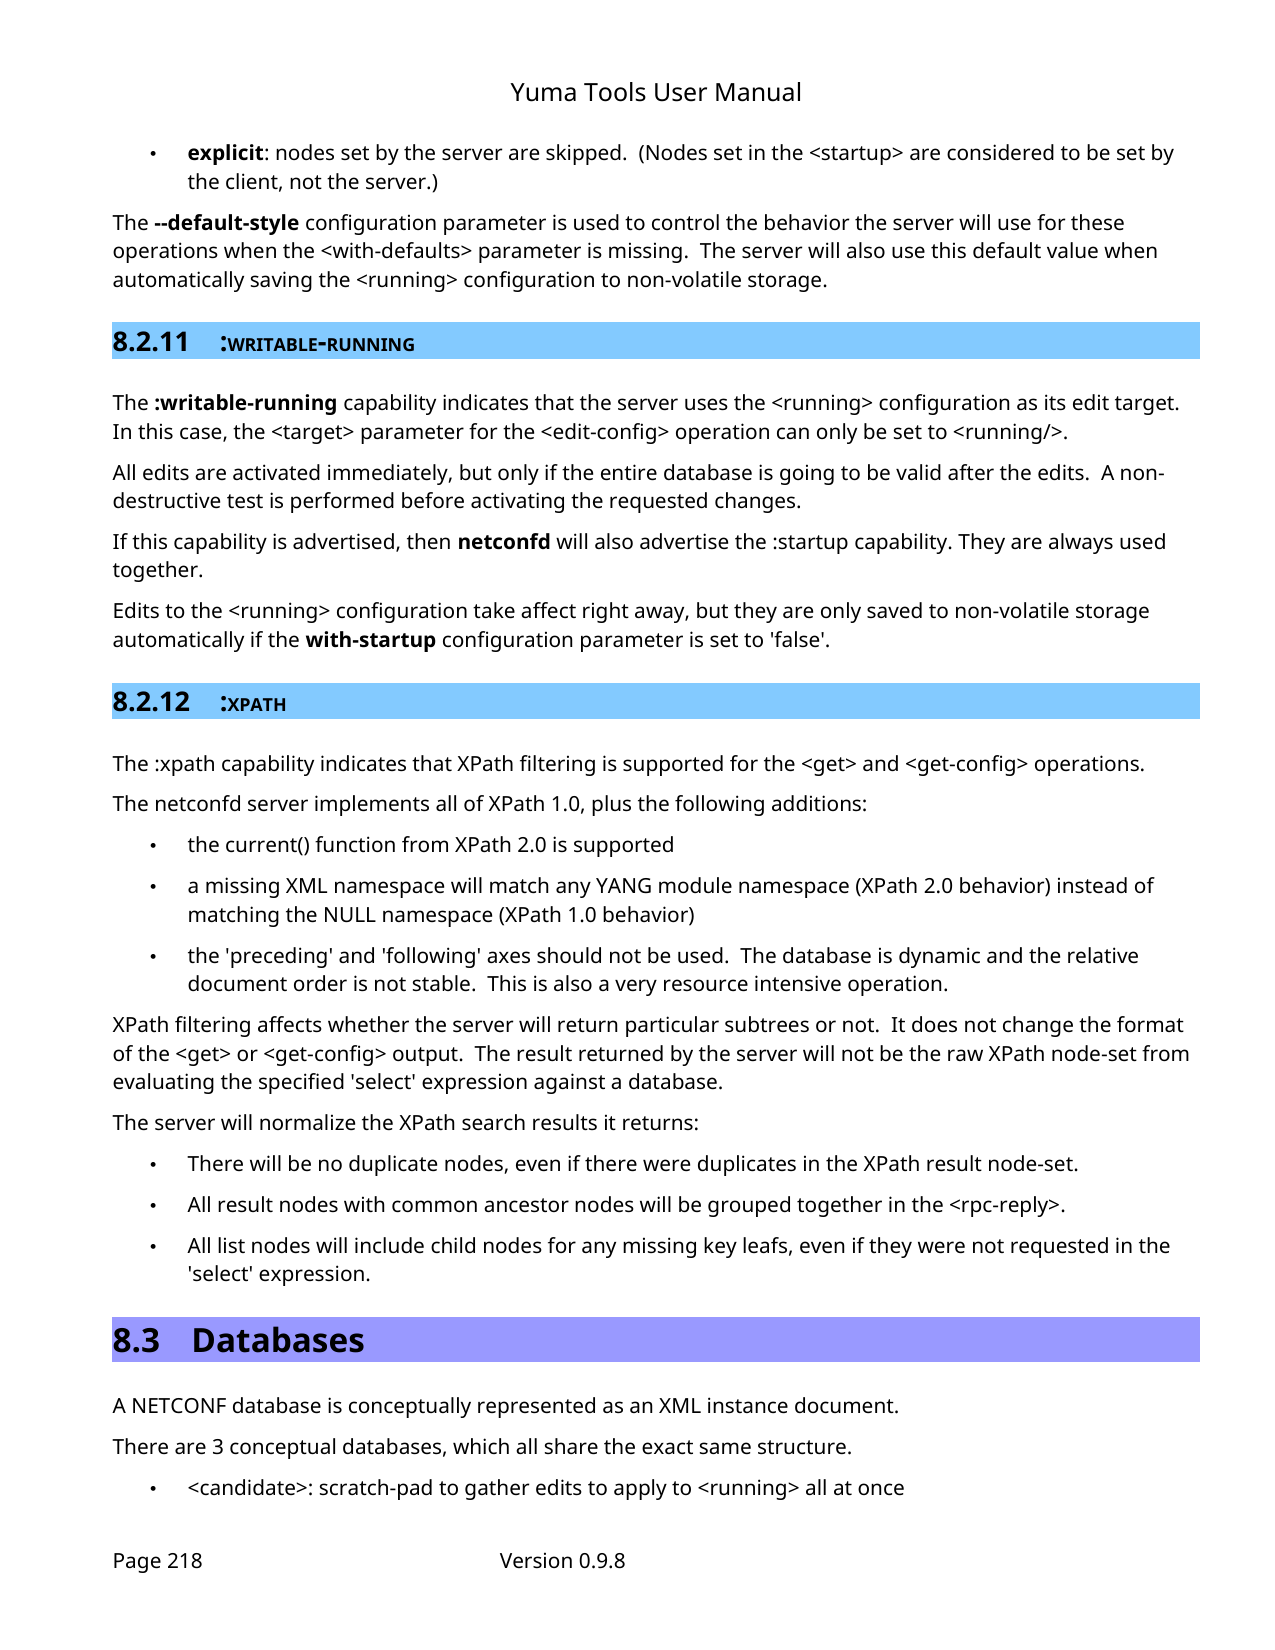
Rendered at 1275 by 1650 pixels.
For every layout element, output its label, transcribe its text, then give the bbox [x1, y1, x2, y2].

text The :xpath capability indicates that XPath filtering is supported for the <get> and <get-config> operations. [112, 749, 1200, 777]
subtitle :xpath [112, 683, 1200, 719]
list a missing XML namespace will match any YANG module namespace (XPath 2.0 behavior) instead of matching the NULL namespace (XPath 1.0 behavior) [150, 871, 1200, 928]
list There will be no duplicate nodes, even if there were duplicates in the XPath result node-set. [150, 1149, 1200, 1177]
text The :writable-running capability indicates that the server uses the <running> configuration as its edit target. In this case, the <target> parameter for the <edit-config> operation can only be set to <running/>. [112, 388, 1200, 445]
subtitle Databases [112, 1317, 1200, 1362]
text Edits to the <running> configuration take affect right away, but they are only saved to non-volatile storage automatically if the with-startup configuration parameter is set to 'false'. [112, 597, 1200, 653]
list <candidate>: scratch-pad to gather edits to apply to <running> all at once [150, 1473, 1200, 1502]
text There are 3 conceptual databases, which all share the exact same structure. [112, 1432, 1200, 1461]
subtitle :writable-running [112, 322, 1200, 359]
text XPath filtering affects whether the server will return particular subtrees or not. It does not change the format of the <get> or <get-config> output. The result returned by the server will not be the raw XPath node-set from evaluating the specified 'select' expression against a database. [112, 1010, 1200, 1096]
text The --default-style configuration parameter is used to control the behavior the server will use for these operations when the <with-defaults> parameter is missing. The server will also use this default value when automatically saving the <running> configuration to non-volatile storage. [112, 208, 1200, 293]
text The server will normalize the XPath search results it returns: [112, 1108, 1200, 1136]
text All edits are activated immediately, but only if the entire database is going to be valid after the edits. A non-destructive test is performed before activating the requested changes. [112, 458, 1200, 515]
list All result nodes with common ancestor nodes will be grouped together in the <rpc-reply>. [150, 1190, 1200, 1218]
text A NETCONF database is conceptually represented as an XML instance document. [112, 1391, 1200, 1420]
list explicit: nodes set by the server are skipped. (Nodes set in the <startup> are considered to be set by the client, not the server.) [150, 138, 1200, 195]
list the 'preceding' and 'following' axes should not be used. The database is dynamic and the relative document order is not stable. This is also a very resource intensive operation. [150, 941, 1200, 998]
list the current() function from XPath 2.0 is supported [150, 831, 1200, 859]
text If this capability is advertised, then netconfd will also advertise the :startup capability. They are always used together. [112, 527, 1200, 584]
text The netconfd server implements all of XPath 1.0, plus the following additions: [112, 789, 1200, 818]
list All list nodes will include child nodes for any missing key leafs, even if they were not requested in the 'select' expression. [150, 1231, 1200, 1288]
